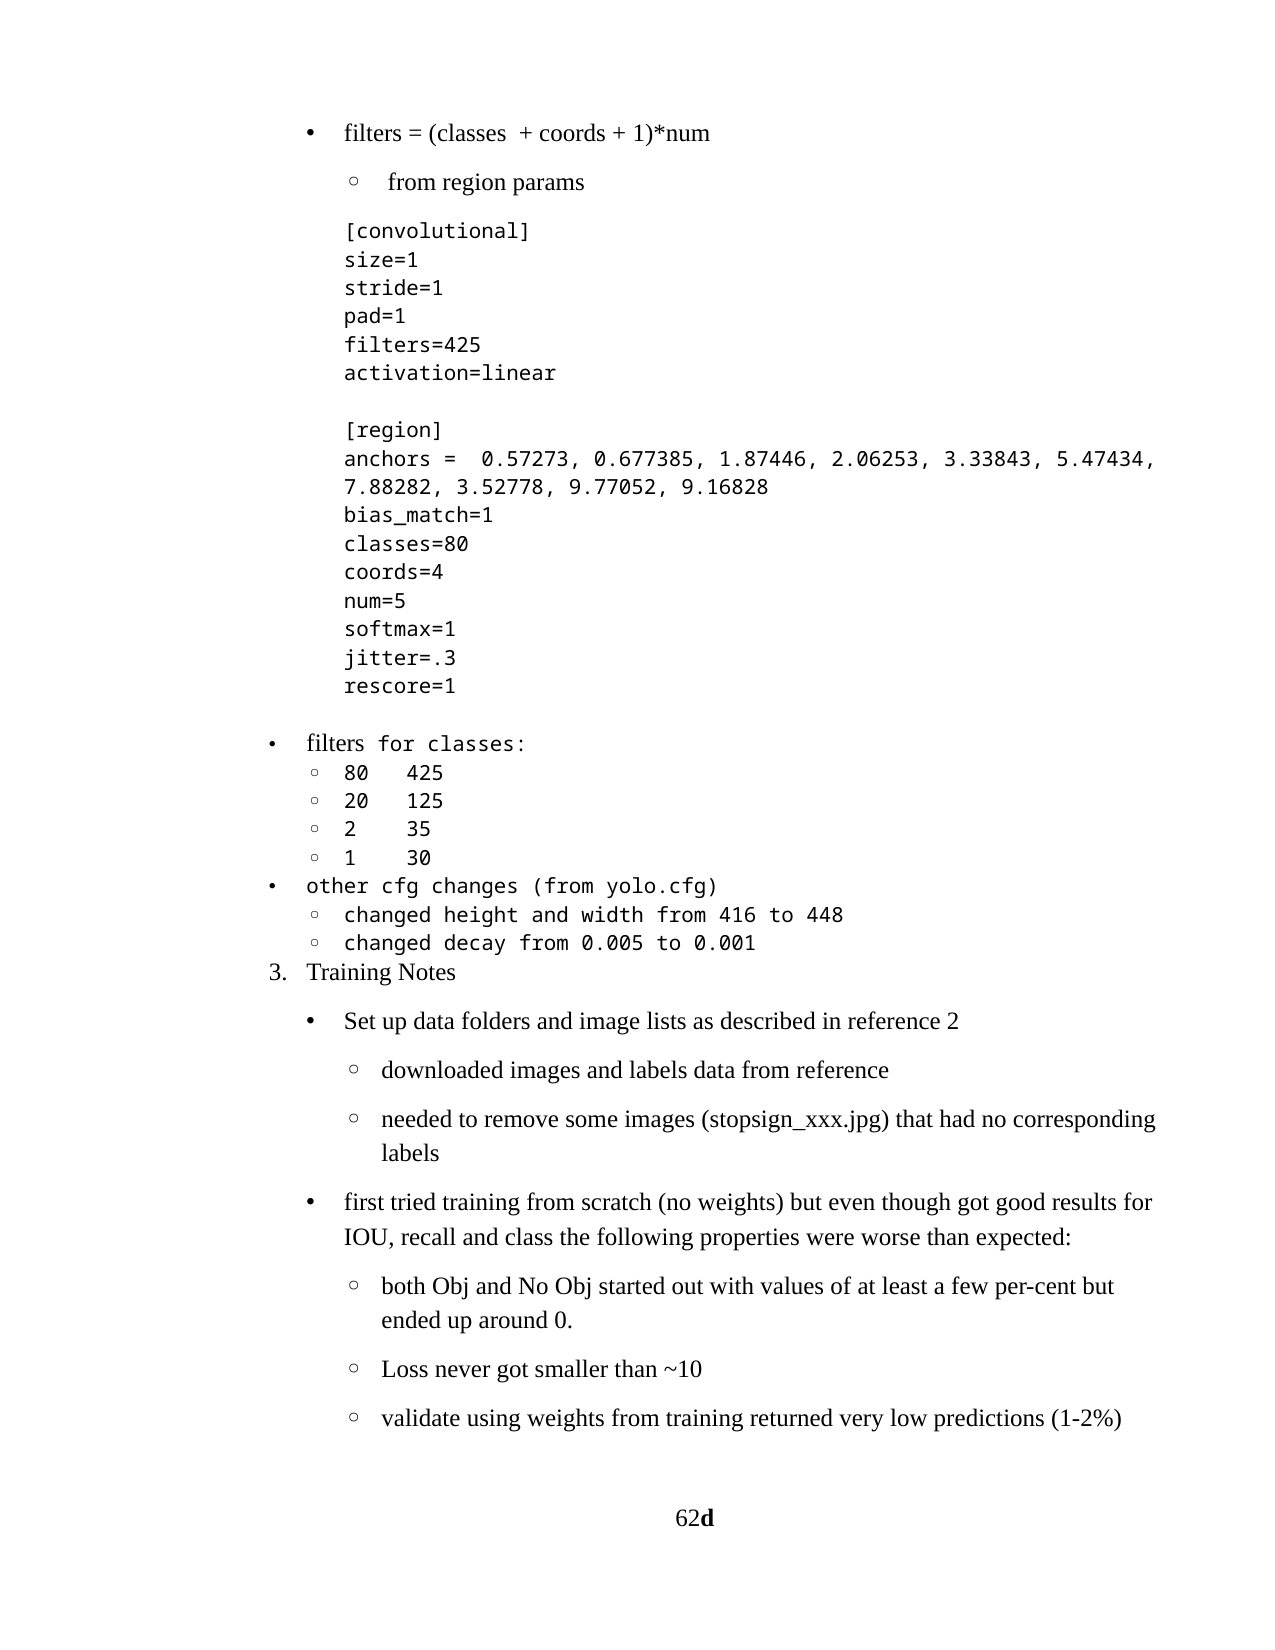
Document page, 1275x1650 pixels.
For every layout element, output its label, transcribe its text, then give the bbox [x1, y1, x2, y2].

list 80 425 [306, 758, 1158, 786]
list changed height and width from 416 to 448 [306, 900, 1158, 928]
text jitter=.3 [344, 643, 1158, 671]
list both Obj and No Obj started out with values of at least a few per-cent but ended up around 0. [344, 1271, 1158, 1334]
list validate using weights from training returned very low predictions (1-2%) [344, 1403, 1158, 1432]
list other cfg changes (from yolo.cfg) [269, 871, 1158, 900]
list filters for classes: [269, 728, 1158, 758]
list 2 35 [306, 814, 1158, 843]
text activation=linear [344, 358, 1158, 387]
text num=5 [344, 586, 1158, 614]
list downloaded images and labels data from reference [344, 1055, 1158, 1083]
text [convolutional] [344, 216, 1158, 245]
list from region params [344, 167, 1158, 196]
list needed to remove some images (stopsign_xxx.jpg) that had no corresponding labels [344, 1104, 1158, 1167]
list Loss never got smaller than ~10 [344, 1354, 1158, 1383]
text bias_match=1 [344, 501, 1158, 529]
text anchors = 0.57273, 0.677385, 1.87446, 2.06253, 3.33843, 5.47434, 7.88282, 3.52778, 9.77052, 9.16828 [344, 444, 1158, 501]
text size=1 [344, 245, 1158, 273]
text rescore=1 [344, 671, 1158, 700]
list Set up data folders and image lists as described in reference 2 [306, 1006, 1158, 1034]
list filters = (classes + coords + 1)*num [306, 118, 1158, 147]
list changed decay from 0.005 to 0.001 [306, 928, 1158, 957]
text stride=1 [344, 273, 1158, 302]
text [region] [344, 415, 1158, 444]
text softmax=1 [344, 614, 1158, 643]
text filters=425 [344, 330, 1158, 358]
text classes=80 [344, 529, 1158, 557]
list Training Notes [269, 957, 1158, 985]
list 1 30 [306, 843, 1158, 871]
list 20 125 [306, 786, 1158, 814]
text coords=4 [344, 557, 1158, 586]
list first tried training from scratch (no weights) but even though got good results for IOU, recall and class the following properties were worse than expected: [306, 1187, 1158, 1251]
text pad=1 [344, 302, 1158, 330]
